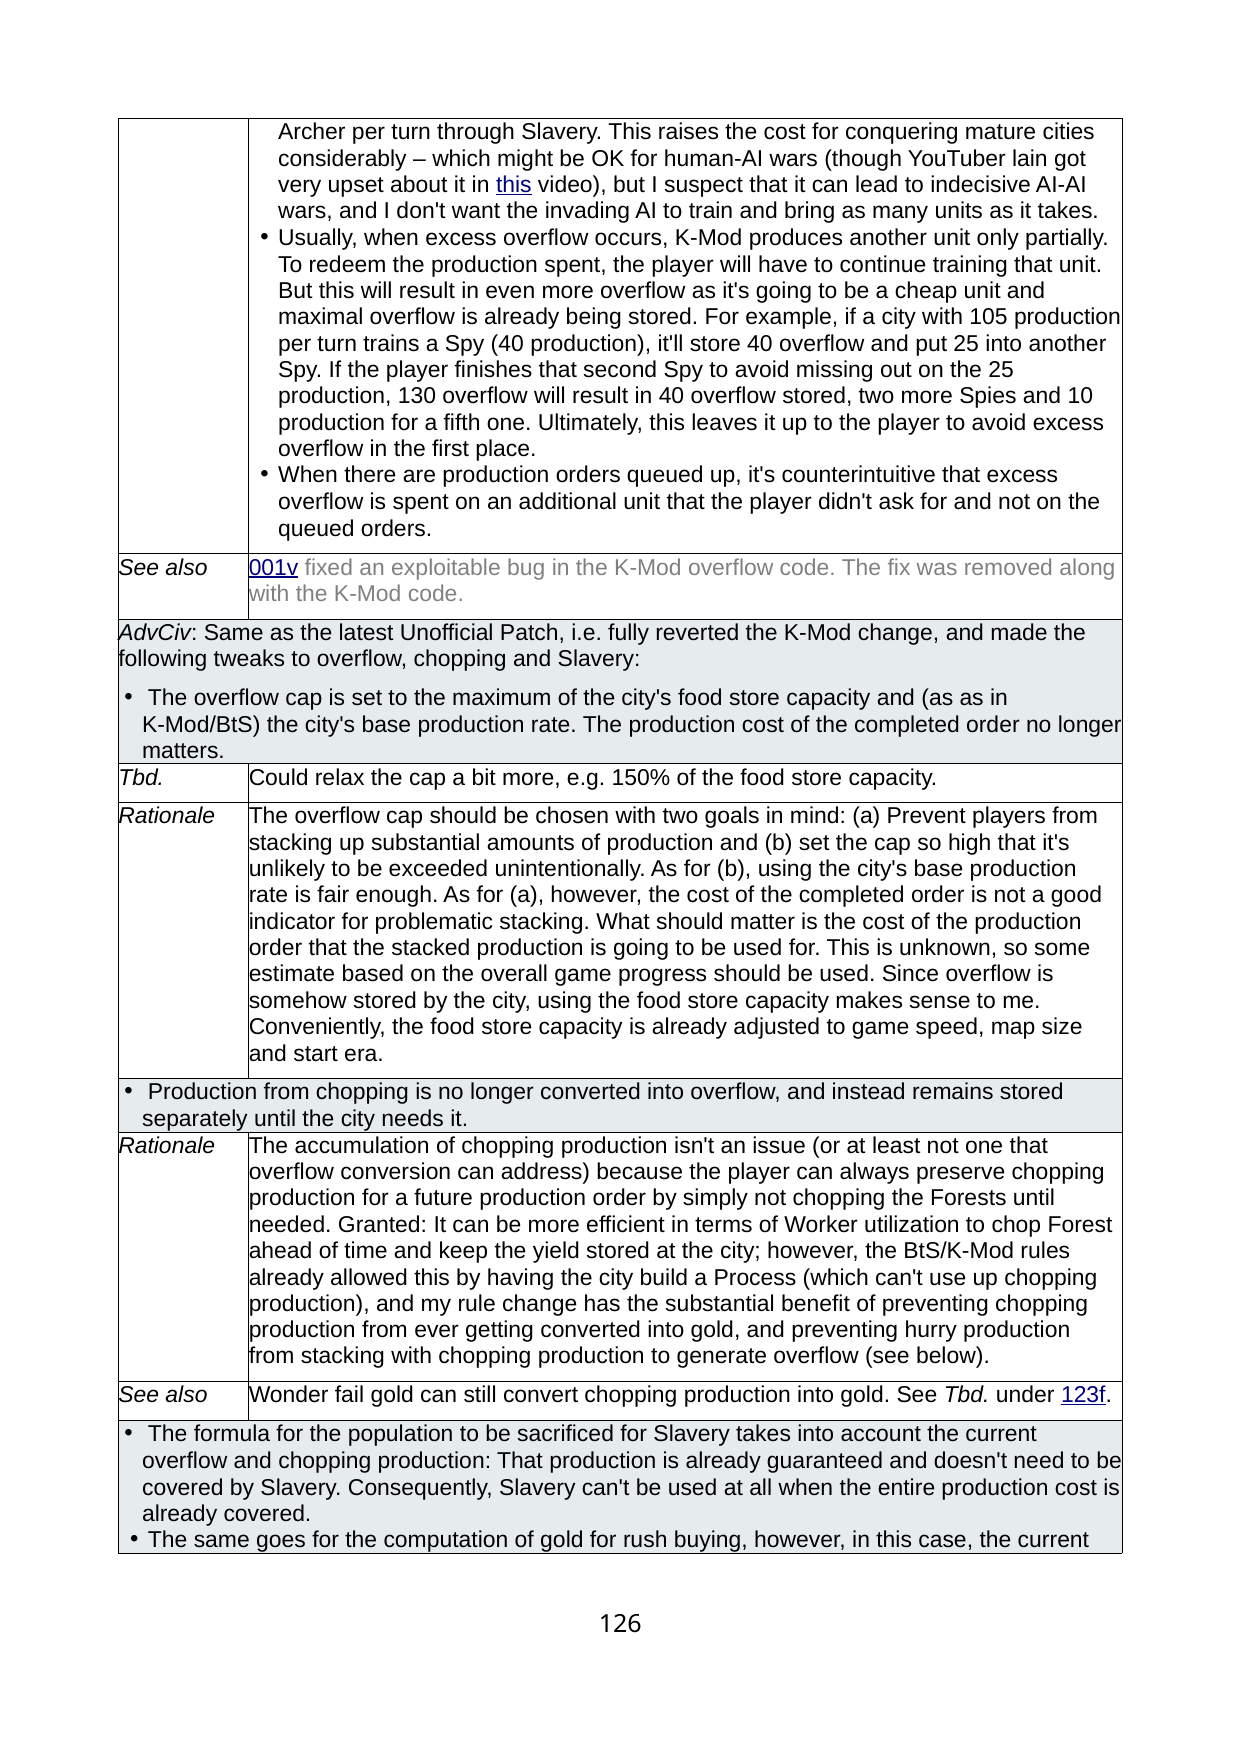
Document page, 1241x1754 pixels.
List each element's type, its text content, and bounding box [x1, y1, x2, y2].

table_cell Rationale [119, 803, 248, 1078]
table_cell The overflow cap should be chosen with two goals in mind: (a) Prevent players from stacking up substantial amounts of production and (b) set the cap so high that it's unlikely to be exceeded unintentionally. As for (b), using the city's base production rate is fair enough. As for (a), however, the cost of the completed order is not a good indicator for problematic stacking. What should matter is the cost of the production order that the stacked production is going to be used for. This is unknown, so some estimate based on the overall game progress should be used. Since overflow is somehow stored by the city, using the food store capacity makes sense to me. Conveniently, the food store capacity is already adjusted to game speed, map size and start era. [249, 803, 1122, 1078]
table_cell See also [119, 1382, 248, 1420]
table_cell The formula for the population to be sacrificed for Slavery takes into account the current overflow and chopping production: That production is already guaranteed and doesn't need to be covered by Slavery. Consequently, Slavery can't be used at all when the entire production cost is already covered. The same goes for the computation of gold for rush buying, however, in this case, the current [119, 1421, 1122, 1553]
table_cell Rationale [119, 1133, 248, 1381]
table_cell 001v fixed an exploitable bug in the K-Mod overflow code. The fix was removed along with the K-Mod code. [249, 554, 1122, 618]
table_cell AdvCiv: Same as the latest Unofficial Patch, i.e. fully reverted the K-Mod change, and made the following tweaks to overflow, chopping and Slavery: The overflow cap is set to the maximum of the city's food store capacity and (as as in K-Mod/BtS) the city's base production rate. The production cost of the completed order no longer matters. [119, 620, 1122, 763]
table_cell Archer per turn through Slavery. This raises the cost for conquering mature cities considerably – which might be OK for human-AI wars (though YouTuber lain got very upset about it in this video), but I suspect that it can lead to indecisive AI-AI wars, and I don't want the invading AI to train and bring as many units as it takes. Usually, when excess overflow occurs, K-Mod produces another unit only partially. To redeem the production spent, the player will have to continue training that unit. But this will result in even more overflow as it's going to be a cheap unit and maximal overflow is already being stored. For example, if a city with 105 production per turn trains a Spy (40 production), it'll store 40 overflow and put 25 into another Spy. If the player finishes that second Spy to avoid missing out on the 25 production, 130 overflow will result in 40 overflow stored, two more Spies and 10 production for a fifth one. Ultimately, this leaves it up to the player to avoid excess overflow in the first place. When there are production orders queued up, it's counterintuitive that excess overflow is spent on an additional unit that the player didn't ask for and not on the queued orders. [249, 119, 1122, 553]
table_cell Wonder fail gold can still convert chopping production into gold. See Tbd. under 123f. [249, 1382, 1122, 1420]
table_cell Could relax the cap a bit more, e.g. 150% of the food store capacity. [249, 764, 1122, 802]
table_cell See also [119, 554, 248, 618]
table_cell [119, 119, 248, 553]
table_cell Production from chopping is no longer converted into overflow, and instead remains stored separately until the city needs it. [119, 1079, 1122, 1132]
table_cell The accumulation of chopping production isn't an issue (or at least not one that overflow conversion can address) because the player can always preserve chopping production for a future production order by simply not chopping the Forests until needed. Granted: It can be more efficient in terms of Worker utilization to chop Forest ahead of time and keep the yield stored at the city; however, the BtS/K-Mod rules already allowed this by having the city build a Process (which can't use up chopping production), and my rule change has the substantial benefit of preventing chopping production from ever getting converted into gold, and preventing hurry production from stacking with chopping production to generate overflow (see below). [249, 1133, 1122, 1381]
table_cell Tbd. [119, 764, 248, 802]
